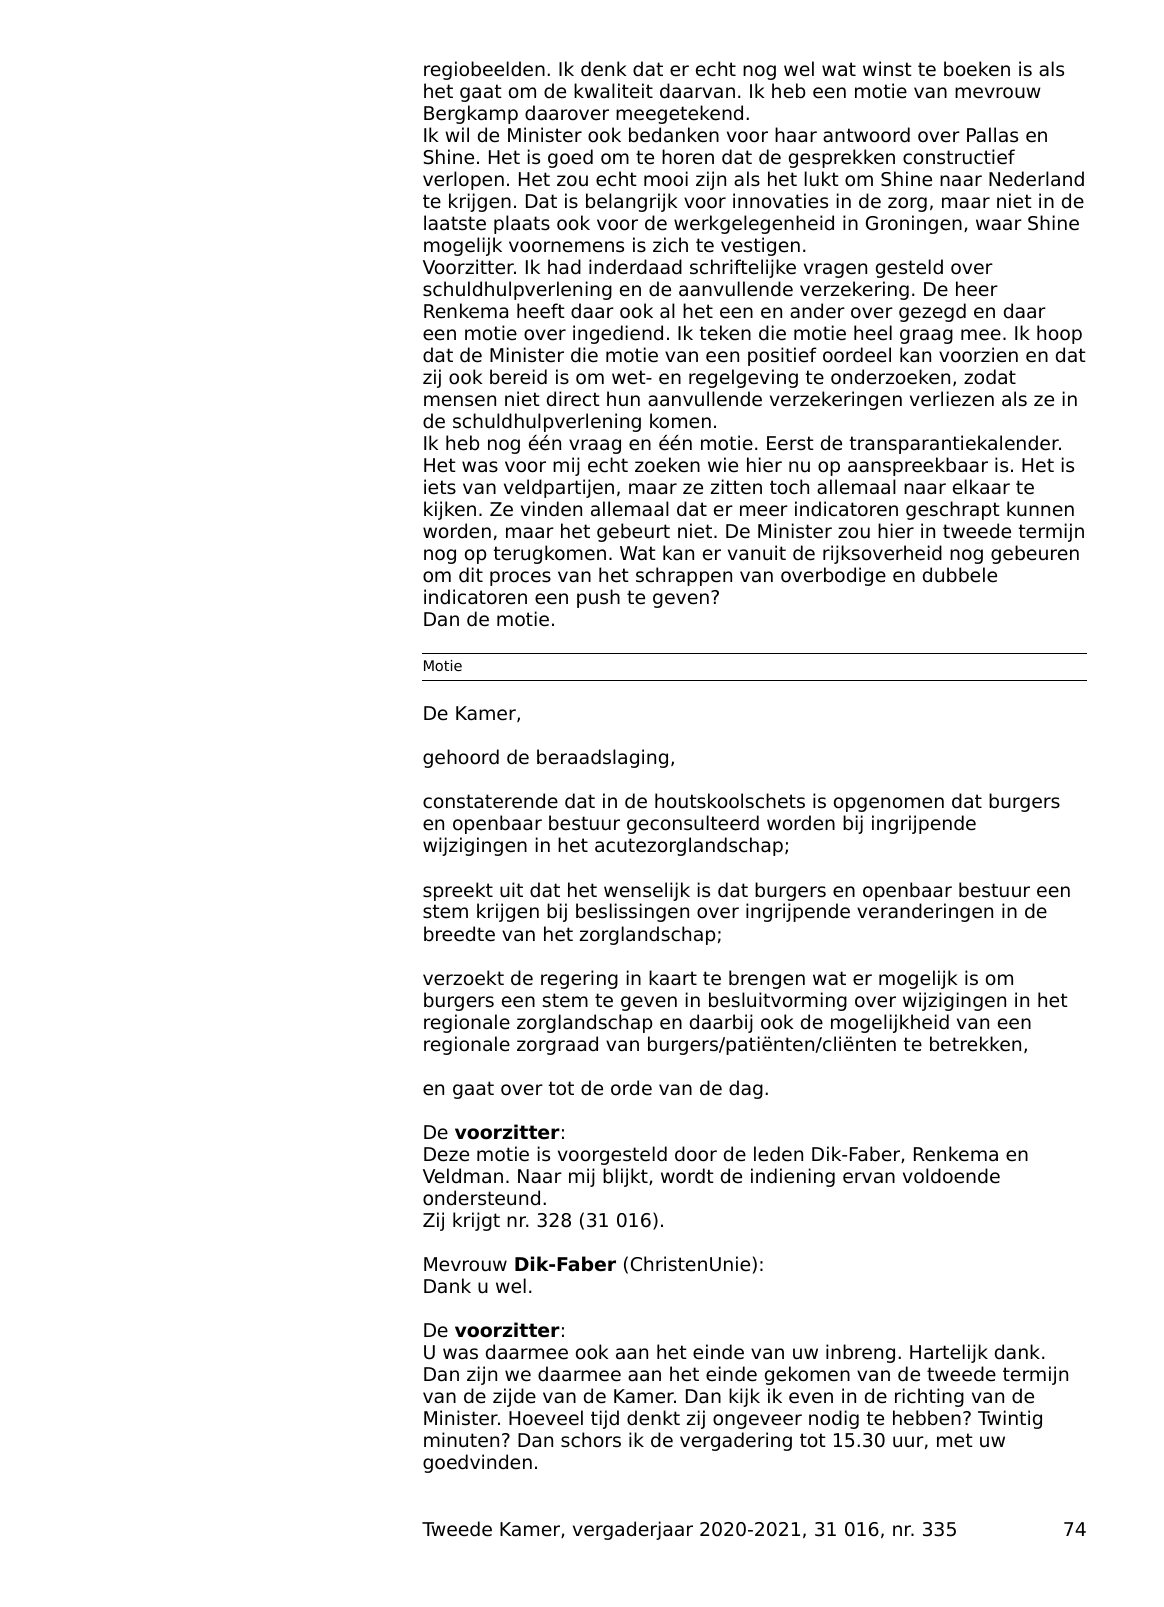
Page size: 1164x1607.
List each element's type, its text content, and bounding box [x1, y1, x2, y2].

text constaterende dat in de houtskoolschets is opgenomen dat burgers en openbaar bestuur geconsulteerd worden bij ingrijpende wijzigingen in het acutezorglandschap; [422, 791, 1087, 857]
text Mevrouw Dik-Faber (ChristenUnie): [422, 1254, 1087, 1276]
text en gaat over tot de orde van de dag. [422, 1078, 1087, 1100]
text gehoord de beraadslaging, [422, 747, 1087, 769]
text spreekt uit dat het wenselijk is dat burgers en openbaar bestuur een stem krijgen bij beslissingen over ingrijpende veranderingen in de breedte van het zorglandschap; [422, 879, 1087, 945]
text Ik heb nog één vraag en één motie. Eerst de transparantiekalender. Het was voor mij echt zoeken wie hier nu op aanspreekbaar is. Het is iets van veldpartijen, maar ze zitten toch allemaal naar elkaar te kijken. Ze vinden allemaal dat er meer indicatoren geschrapt kunnen worden, maar het gebeurt niet. De Minister zou hier in tweede termijn nog op terugkomen. Wat kan er vanuit de rijksoverheid nog gebeuren om dit proces van het schrappen van overbodige en dubbele indicatoren een push te geven? [422, 433, 1087, 608]
text Zij krijgt nr. 328 (31 016). [422, 1210, 1087, 1232]
text Ik wil de Minister ook bedanken voor haar antwoord over Pallas en Shine. Het is goed om te horen dat de gesprekken constructief verlopen. Het zou echt mooi zijn als het lukt om Shine naar Nederland te krijgen. Dat is belangrijk voor innovaties in de zorg, maar niet in de laatste plaats ook voor de werkgelegenheid in Groningen, waar Shine mogelijk voornemens is zich te vestigen. [422, 125, 1087, 257]
text Deze motie is voorgesteld door de leden Dik-Faber, Renkema en Veldman. Naar mij blijkt, wordt de indiening ervan voldoende ondersteund. [422, 1144, 1087, 1210]
table_header Motie [422, 654, 1087, 680]
text De Kamer, [422, 703, 1087, 725]
text Dan de motie. [422, 608, 1087, 631]
text De voorzitter: [422, 1320, 1087, 1342]
text verzoekt de regering in kaart te brengen wat er mogelijk is om burgers een stem te geven in besluitvorming over wijzigingen in het regionale zorglandschap en daarbij ook de mogelijkheid van een regionale zorgraad van burgers/patiënten/cliënten te betrekken, [422, 968, 1087, 1056]
text Dank u wel. [422, 1276, 1087, 1298]
text regiobeelden. Ik denk dat er echt nog wel wat winst te boeken is als het gaat om de kwaliteit daarvan. Ik heb een motie van mevrouw Bergkamp daarover meegetekend. [422, 59, 1087, 125]
text De voorzitter: [422, 1122, 1087, 1144]
text U was daarmee ook aan het einde van uw inbreng. Hartelijk dank. Dan zijn we daarmee aan het einde gekomen van de tweede termijn van de zijde van de Kamer. Dan kijk ik even in de richting van de Minister. Hoeveel tijd denkt zij ongeveer nodig te hebben? Twintig minuten? Dan schors ik de vergadering tot 15.30 uur, met uw goedvinden. [422, 1342, 1087, 1474]
text Voorzitter. Ik had inderdaad schriftelijke vragen gesteld over schuldhulpverlening en de aanvullende verzekering. De heer Renkema heeft daar ook al het een en ander over gezegd en daar een motie over ingediend. Ik teken die motie heel graag mee. Ik hoop dat de Minister die motie van een positief oordeel kan voorzien en dat zij ook bereid is om wet- en regelgeving te onderzoeken, zodat mensen niet direct hun aanvullende verzekeringen verliezen als ze in de schuldhulpverlening komen. [422, 257, 1087, 433]
